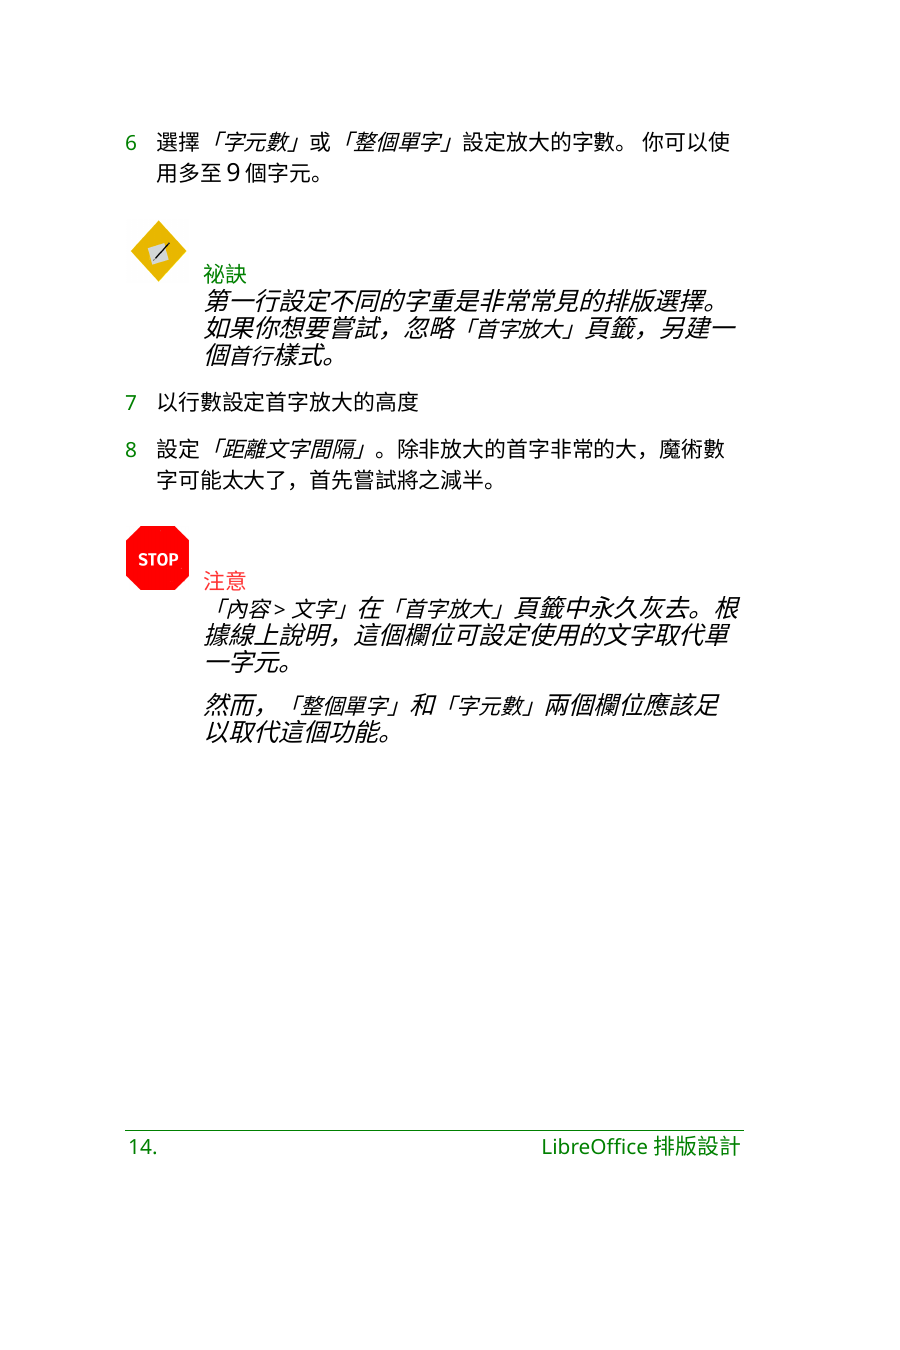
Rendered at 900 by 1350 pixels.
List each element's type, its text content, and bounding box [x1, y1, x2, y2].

text 第一行設定不同的字重是非常常見的排版選擇。如果你想要嘗試，忽略「首字放大」頁籤，另建一個首行樣式。 [203, 288, 744, 370]
list 注意 [125, 526, 744, 596]
list 設定「距離文字間隔」。除非放大的首字非常的大，魔術數字可能太大了，首先嘗試將之減半。 [125, 432, 744, 495]
list 祕訣 [125, 219, 744, 288]
list 選擇「字元數」或「整個單字」設定放大的字數。 你可以使用多至9個字元。 [125, 125, 744, 187]
list 以行數設定首字放大的高度 [125, 385, 744, 417]
picture [126, 219, 189, 283]
text 「內容 > 文字」在「首字放大」頁籤中永久灰去。根據線上說明，這個欄位可設定使用的文字取代單一字元。 [203, 596, 744, 677]
picture [126, 526, 189, 590]
text 然而，「整個單字」和「字元數」兩個欄位應該足以取代這個功能。 [203, 693, 744, 747]
